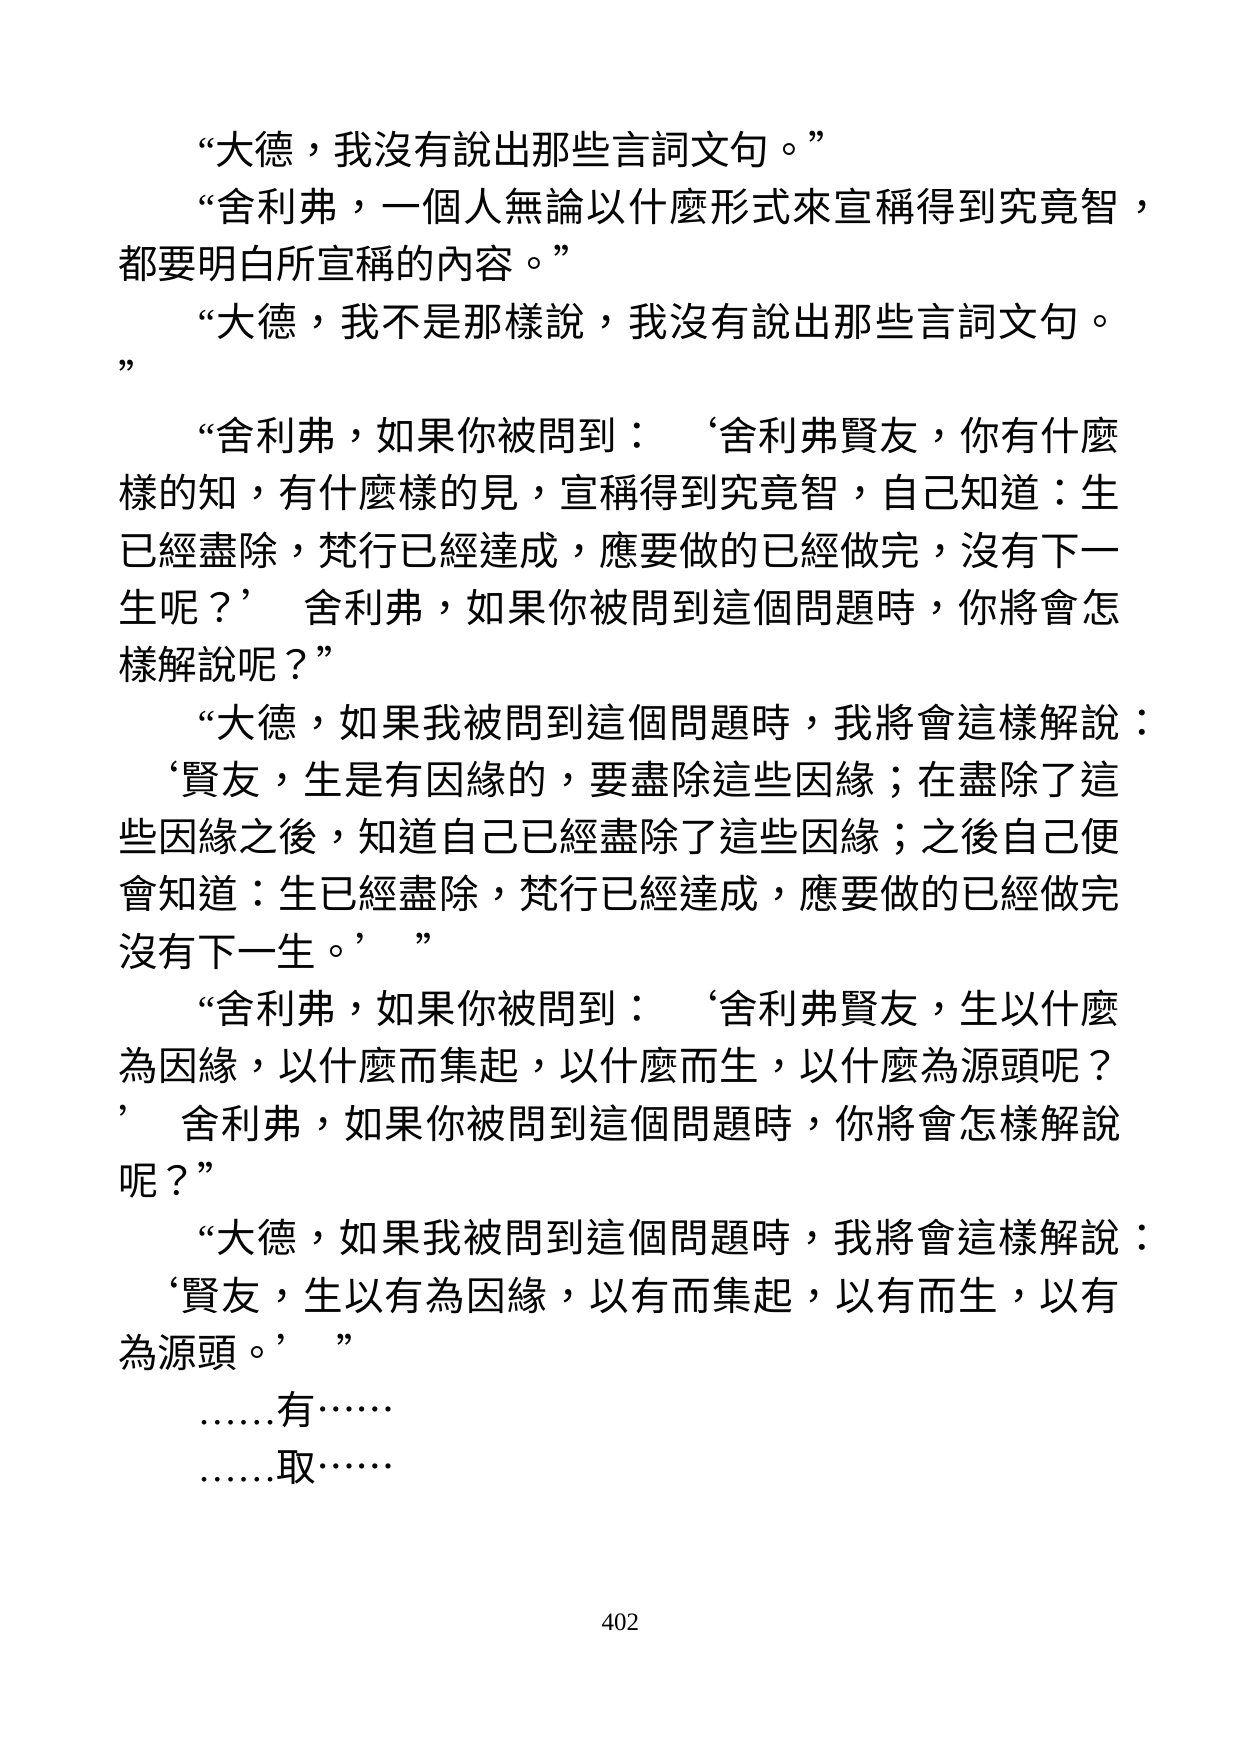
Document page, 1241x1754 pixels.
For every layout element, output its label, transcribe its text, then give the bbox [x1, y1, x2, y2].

text “大德，如果我被問到這個問題時，我將會這樣解說： ‘賢友，生以有為因緣，以有而集起，以有而生，以有為源頭。’ ” [118, 1207, 1122, 1378]
text “大德，如果我被問到這個問題時，我將會這樣解說： ‘賢友，生是有因緣的，要盡除這些因緣；在盡除了這些因緣之後，知道自己已經盡除了這些因緣；之後自己便會知道：生已經盡除，梵行已經達成，應要做的已經做完，沒有下一生。’ ” [118, 691, 1122, 977]
text “舍利弗，一個人無論以什麼形式來宣稱得到究竟智，都要明白所宣稱的內容。” [118, 175, 1122, 290]
text “舍利弗，如果你被問到： ‘舍利弗賢友，生以什麼為因緣，以什麼而集起，以什麼而生，以什麼為源頭呢？’ 舍利弗，如果你被問到這個問題時，你將會怎樣解說呢？” [118, 977, 1122, 1207]
text “舍利弗，如果你被問到： ‘舍利弗賢友，你有什麼樣的知，有什麼樣的見，宣稱得到究竟智，自己知道：生已經盡除，梵行已經達成，應要做的已經做完，沒有下一生呢？’ 舍利弗，如果你被問到這個問題時，你將會怎樣解說呢？” [118, 404, 1122, 691]
text “大德，我不是那樣說，我沒有說出那些言詞文句。” [118, 290, 1122, 404]
text ……有…… [118, 1378, 1122, 1436]
text “大德，我沒有說出那些言詞文句。” [118, 118, 1122, 175]
text ……取…… [118, 1436, 1122, 1493]
